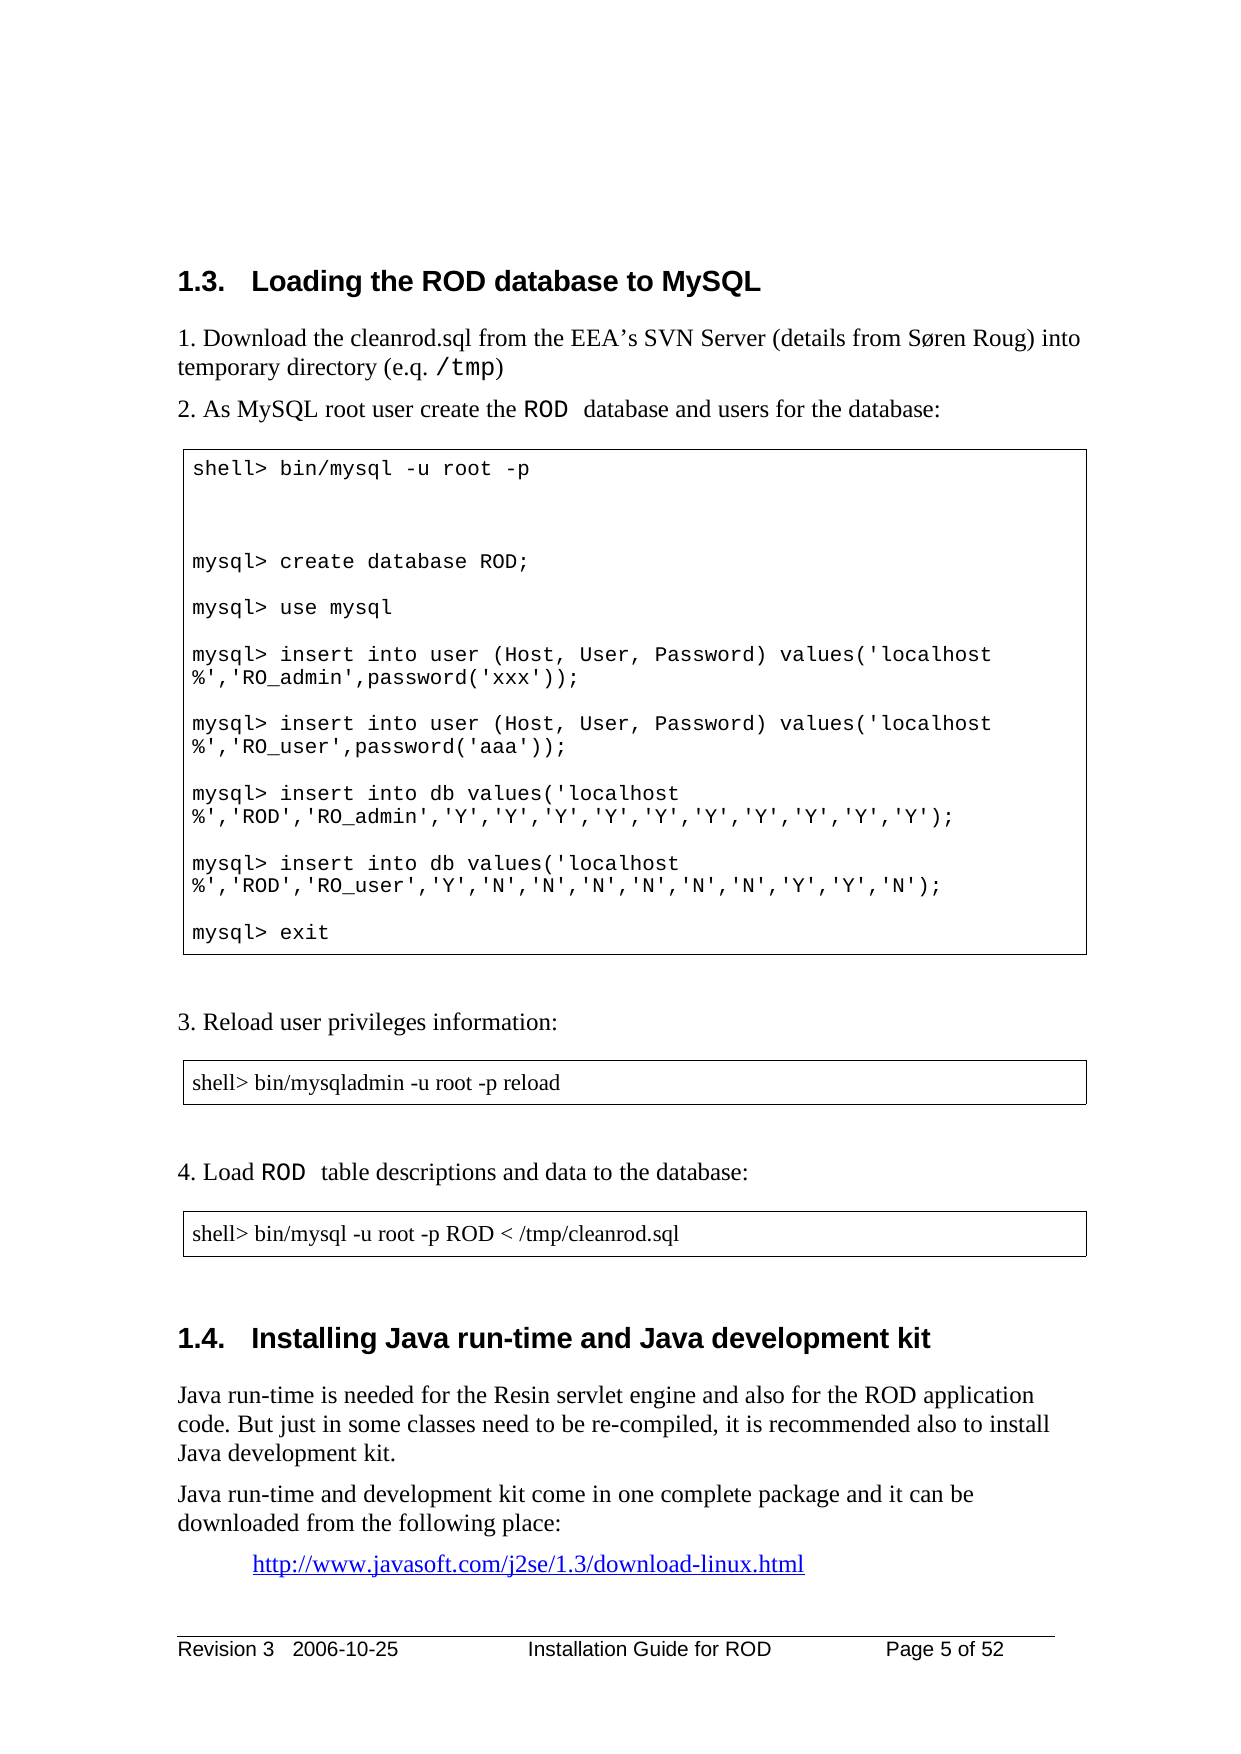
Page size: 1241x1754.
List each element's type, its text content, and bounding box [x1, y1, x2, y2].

text shell> bin/mysql -u root -p ROD < /tmp/cleanrod.sql [184, 1212, 1086, 1256]
text mysql> insert into db values('localhost%','ROD','RO_user','Y','N','N','N','N','N','N','Y','Y','N'); [184, 844, 1086, 899]
text mysql> insert into user (Host, User, Password) values('localhost%','RO_admin',password('xxx')); [184, 635, 1086, 690]
text 1. Download the cleanrod.sql from the EEA’s SVN Server (details from Søren Roug) into temporary directory (e.q. /tmp) [177, 322, 1092, 383]
text 4. Load ROD table descriptions and data to the database: [177, 1157, 1092, 1188]
text mysql> insert into user (Host, User, Password) values('localhost%','RO_user',password('aaa')); [184, 705, 1086, 760]
text shell> bin/mysqladmin -u root -p reload [184, 1061, 1086, 1104]
text mysql> create database ROD; [184, 542, 1086, 574]
text http://www.javasoft.com/j2se/1.3/download-linux.html [177, 1549, 1092, 1578]
text 3. Reload user privileges information: [177, 1007, 1092, 1036]
subtitle Installing Java run-time and Java development kit [177, 1321, 1092, 1355]
text Java run-time is needed for the Resin servlet engine and also for the ROD application code. But just in some classes need to be re-compiled, it is recommended also to install Java development kit. [177, 1380, 1092, 1467]
text shell> bin/mysql -u root -p [184, 450, 1086, 481]
text Java run-time and development kit come in one complete package and it can be downloaded from the following place: [177, 1479, 1092, 1537]
text mysql> use mysql [184, 589, 1086, 621]
text 2. As MySQL root user create the ROD database and users for the database: [177, 394, 1092, 425]
text mysql> insert into db values('localhost%','ROD','RO_admin','Y','Y','Y','Y','Y','Y','Y','Y','Y','Y'); [184, 774, 1086, 829]
subtitle Loading the ROD database to MySQL [177, 264, 1092, 298]
text mysql> exit [184, 913, 1086, 954]
